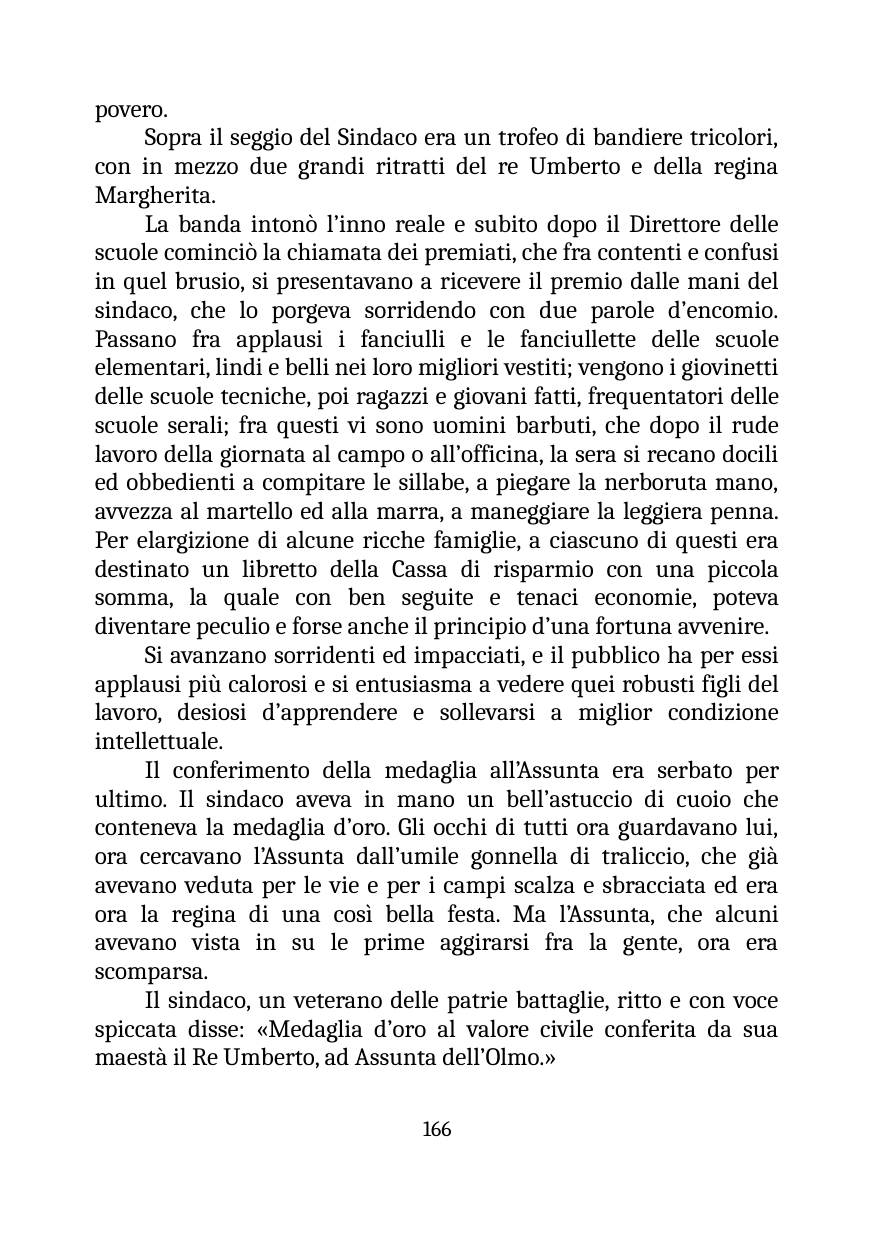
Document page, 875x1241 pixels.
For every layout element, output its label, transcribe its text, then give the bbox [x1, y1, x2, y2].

text La banda intonò l’inno reale e subito dopo il Direttore delle scuole cominciò la chiamata dei premiati, che fra contenti e confusi in quel brusio, si presentavano a ricevere il premio dalle mani del sindaco, che lo porgeva sorridendo con due parole d’encomio. Passano fra applausi i fanciulli e le fanciullette delle scuole elementari, lindi e belli nei loro migliori vestiti; vengono i giovinetti delle scuole tecniche, poi ragazzi e giovani fatti, frequentatori delle scuole serali; fra questi vi sono uomini barbuti, che dopo il rude lavoro della giornata al campo o all’officina, la sera si recano docili ed obbedienti a compitare le sillabe, a piegare la nerboruta mano, avvezza al martello ed alla marra, a maneggiare la leggiera penna. Per elargizione di alcune ricche famiglie, a ciascuno di questi era destinato un libretto della Cassa di risparmio con una piccola somma, la quale con ben seguite e tenaci economie, poteva diventare peculio e forse anche il principio d’una fortuna avvenire. [94, 209, 779, 641]
text Si avanzano sorridenti ed impacciati, e il pubblico ha per essi applausi più calorosi e si entusiasma a vedere quei robusti figli del lavoro, desiosi d’apprendere e sollevarsi a miglior condizione intellettuale. [94, 641, 779, 756]
text Il sindaco, un veterano delle patrie battaglie, ritto e con voce spiccata disse: «Medaglia d’oro al valore civile conferita da sua maestà il Re Umberto, ad Assunta dell’Olmo.» [94, 986, 779, 1072]
text povero. [94, 94, 779, 123]
text Sopra il seggio del Sindaco era un trofeo di bandiere tricolori, con in mezzo due grandi ritratti del re Umberto e della regina Margherita. [94, 123, 779, 209]
text Il conferimento della medaglia all’Assunta era serbato per ultimo. Il sindaco aveva in mano un bell’astuccio di cuoio che conteneva la medaglia d’oro. Gli occhi di tutti ora guardavano lui, ora cercavano l’Assunta dall’umile gonnella di traliccio, che già avevano veduta per le vie e per i campi scalza e sbracciata ed era ora la regina di una così bella festa. Ma l’Assunta, che alcuni avevano vista in su le prime aggirarsi fra la gente, ora era scomparsa. [94, 756, 779, 986]
